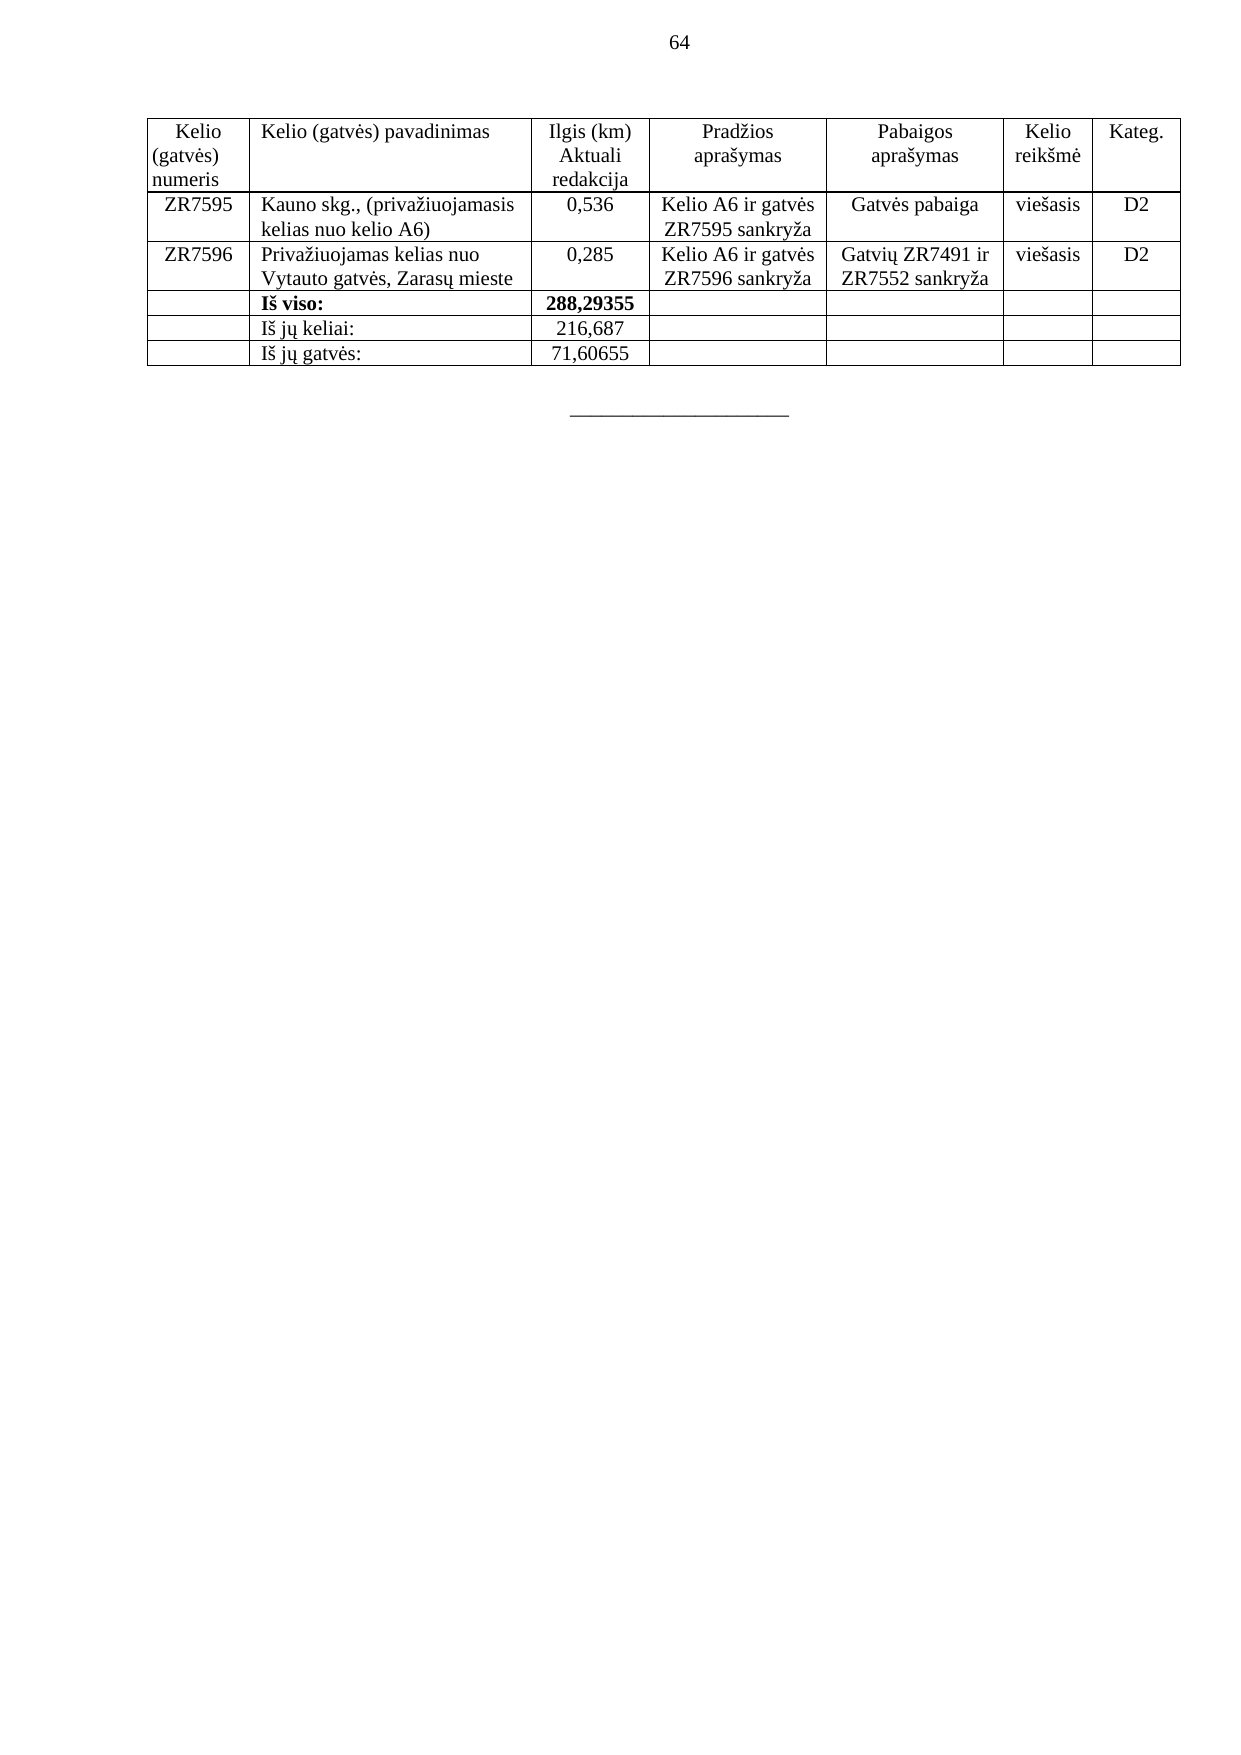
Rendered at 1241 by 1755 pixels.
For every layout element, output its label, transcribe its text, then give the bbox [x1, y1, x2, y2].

table_cell [1093, 341, 1180, 365]
table_cell Iš jų gatvės: [250, 341, 531, 365]
table_cell Kelio A6 ir gatvės ZR7596 sankryža [650, 242, 826, 290]
table_header Ilgis (km) Aktuali redakcija [532, 119, 649, 191]
table_cell Gatvių ZR7491 ir ZR7552 sankryža [827, 242, 1003, 290]
table_cell [827, 316, 1003, 340]
table_cell [650, 291, 826, 315]
table_cell [148, 341, 249, 365]
table_cell [1004, 341, 1092, 365]
table_cell 216,687 [532, 316, 649, 340]
table_cell 71,60655 [532, 341, 649, 365]
table_header Kelio reikšmė [1004, 119, 1092, 191]
table_cell [827, 341, 1003, 365]
text _____________________ [177, 395, 1181, 419]
table_cell Iš jų keliai: [250, 316, 531, 340]
table_cell [148, 291, 249, 315]
table_cell viešasis [1004, 242, 1092, 290]
table_cell Gatvės pabaiga [827, 193, 1003, 241]
table_header Kelio (gatvės) numeris [148, 119, 249, 191]
table_cell Kelio A6 ir gatvės ZR7595 sankryža [650, 193, 826, 241]
table_cell [650, 316, 826, 340]
table_cell D2 [1093, 193, 1180, 241]
table_cell [148, 316, 249, 340]
table_cell [1004, 291, 1092, 315]
table_cell 0,285 [532, 242, 649, 290]
table_cell [1093, 316, 1180, 340]
table_cell ZR7595 [148, 193, 249, 241]
table_cell [650, 341, 826, 365]
table_cell [1093, 291, 1180, 315]
table_cell 0,536 [532, 193, 649, 241]
table_cell Iš viso: [250, 291, 531, 315]
table_header Kelio (gatvės) pavadinimas [250, 119, 531, 191]
table_cell D2 [1093, 242, 1180, 290]
table_header Pabaigos aprašymas [827, 119, 1003, 191]
table_cell Kauno skg., (privažiuojamasis kelias nuo kelio A6) [250, 193, 531, 241]
table_header Pradžios aprašymas [650, 119, 826, 191]
table_cell 288,29355 [532, 291, 649, 315]
table_cell ZR7596 [148, 242, 249, 290]
table_cell [827, 291, 1003, 315]
table_cell [1004, 316, 1092, 340]
table_cell viešasis [1004, 193, 1092, 241]
table_header Kateg. [1093, 119, 1180, 191]
table_cell Privažiuojamas kelias nuo Vytauto gatvės, Zarasų mieste [250, 242, 531, 290]
